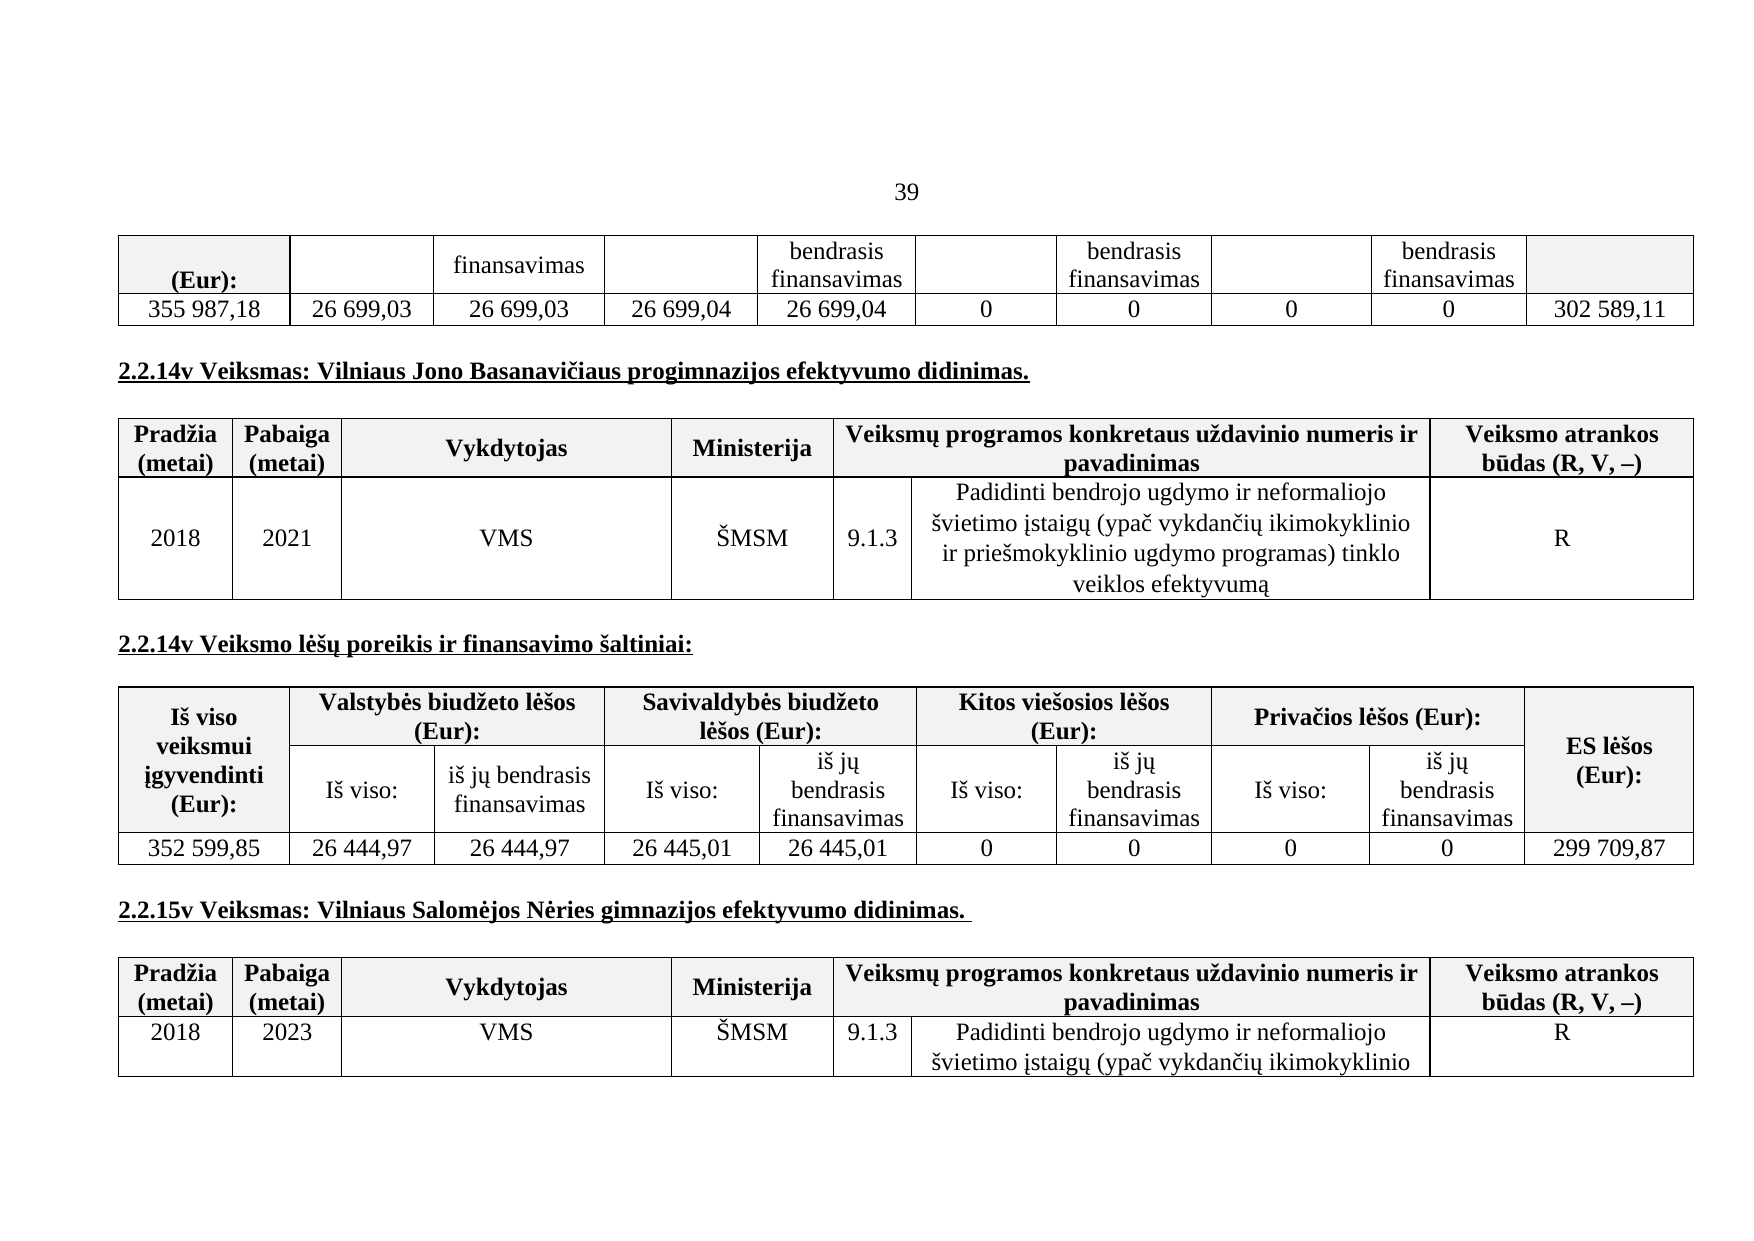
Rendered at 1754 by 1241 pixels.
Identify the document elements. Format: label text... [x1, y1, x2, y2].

table_header Veiksmo atrankos būdas (R, V, –) [1431, 958, 1693, 1016]
table_cell Iš viso: [917, 746, 1056, 832]
table_header Iš viso veiksmui įgyvendinti (Eur): [119, 688, 289, 832]
table_cell 26 445,01 [605, 833, 759, 864]
table_header Privačios lėšos (Eur): [1212, 688, 1524, 745]
table_cell 0 [916, 294, 1056, 325]
table_cell R [1431, 478, 1693, 599]
table_cell 0 [1372, 294, 1526, 325]
table_cell ŠMSM [672, 478, 833, 599]
table_cell 355 987,18 [119, 294, 289, 325]
table_cell 9.1.3 [834, 1017, 911, 1076]
table_cell 0 [917, 833, 1056, 864]
table_header Veiksmų programos konkretaus uždavinio numeris ir pavadinimas [834, 419, 1429, 476]
table_cell 26 444,97 [290, 833, 434, 864]
table_cell [1212, 236, 1371, 293]
table_cell 0 [1057, 833, 1211, 864]
table_cell 299 709,87 [1525, 833, 1693, 864]
table_cell ŠMSM [672, 1017, 833, 1076]
table_cell 26 445,01 [760, 833, 916, 864]
table_header Vykdytojas [342, 958, 671, 1016]
table_cell 0 [1212, 294, 1371, 325]
table_cell 26 699,04 [605, 294, 757, 325]
table_cell [605, 236, 757, 293]
table_cell [916, 236, 1056, 293]
table_header (Eur): [119, 236, 289, 293]
table_cell 0 [1057, 294, 1211, 325]
table_cell 0 [1370, 833, 1524, 864]
table_header Pabaiga (metai) [233, 958, 341, 1016]
table_header ES lėšos (Eur): [1525, 688, 1693, 832]
table_header Veiksmų programos konkretaus uždavinio numeris ir pavadinimas [834, 958, 1429, 1016]
table_cell 302 589,11 [1527, 294, 1693, 325]
table_header Savivaldybės biudžeto lėšos (Eur): [605, 688, 916, 745]
table_header Pradžia (metai) [119, 419, 232, 476]
table_cell 26 444,97 [435, 833, 604, 864]
table_cell 0 [1212, 833, 1369, 864]
table_header Ministerija [672, 419, 833, 476]
table_cell Padidinti bendrojo ugdymo ir neformaliojo švietimo įstaigų (ypač vykdančių ikimokyklinio [912, 1017, 1429, 1076]
table_cell 2023 [233, 1017, 341, 1076]
table_cell Iš viso: [605, 746, 759, 832]
table_cell Iš viso: [1212, 746, 1369, 832]
table_cell bendrasis finansavimas [1057, 236, 1211, 293]
table_header Pradžia (metai) [119, 958, 232, 1016]
table_header Pabaiga (metai) [233, 419, 341, 476]
table_cell iš jų bendrasis finansavimas [1370, 746, 1524, 832]
table_cell 2021 [233, 478, 341, 599]
table_header Vykdytojas [342, 419, 671, 476]
text 2.2.15v Veiksmas: Vilniaus Salomėjos Nėries gimnazijos efektyvumo didinimas. [118, 896, 1695, 924]
table_cell VMS [342, 478, 671, 599]
table_cell iš jų bendrasis finansavimas [1057, 746, 1211, 832]
table_cell bendrasis finansavimas [1372, 236, 1526, 293]
table_cell Padidinti bendrojo ugdymo ir neformaliojo švietimo įstaigų (ypač vykdančių ikimokyklinio ir priešmokyklinio ugdymo programas) tinklo veiklos efektyvumą [912, 478, 1429, 599]
table_cell bendrasis finansavimas [758, 236, 915, 293]
table_cell 2018 [119, 1017, 232, 1076]
table_cell 352 599,85 [119, 833, 289, 864]
table_cell 9.1.3 [834, 478, 911, 599]
table_cell 26 699,04 [758, 294, 915, 325]
table_cell iš jų bendrasis finansavimas [435, 746, 604, 832]
table_cell 26 699,03 [434, 294, 604, 325]
table_cell Iš viso: [290, 746, 434, 832]
text 2.2.14v Veiksmo lėšų poreikis ir finansavimo šaltiniai: [118, 629, 1695, 658]
table_header Veiksmo atrankos būdas (R, V, –) [1431, 419, 1693, 476]
table_cell iš jų bendrasis finansavimas [760, 746, 916, 832]
table_header Ministerija [672, 958, 833, 1016]
table_cell VMS [342, 1017, 671, 1076]
table_cell 26 699,03 [291, 294, 433, 325]
table_cell [291, 236, 433, 293]
text 2.2.14v Veiksmas: Vilniaus Jono Basanavičiaus progimnazijos efektyvumo didinimas. [118, 356, 1695, 385]
table_header [1527, 236, 1693, 293]
table_cell R [1431, 1017, 1693, 1076]
table_header Valstybės biudžeto lėšos (Eur): [290, 688, 604, 745]
table_cell finansavimas [434, 236, 604, 293]
table_cell 2018 [119, 478, 232, 599]
table_header Kitos viešosios lėšos (Eur): [917, 688, 1211, 745]
